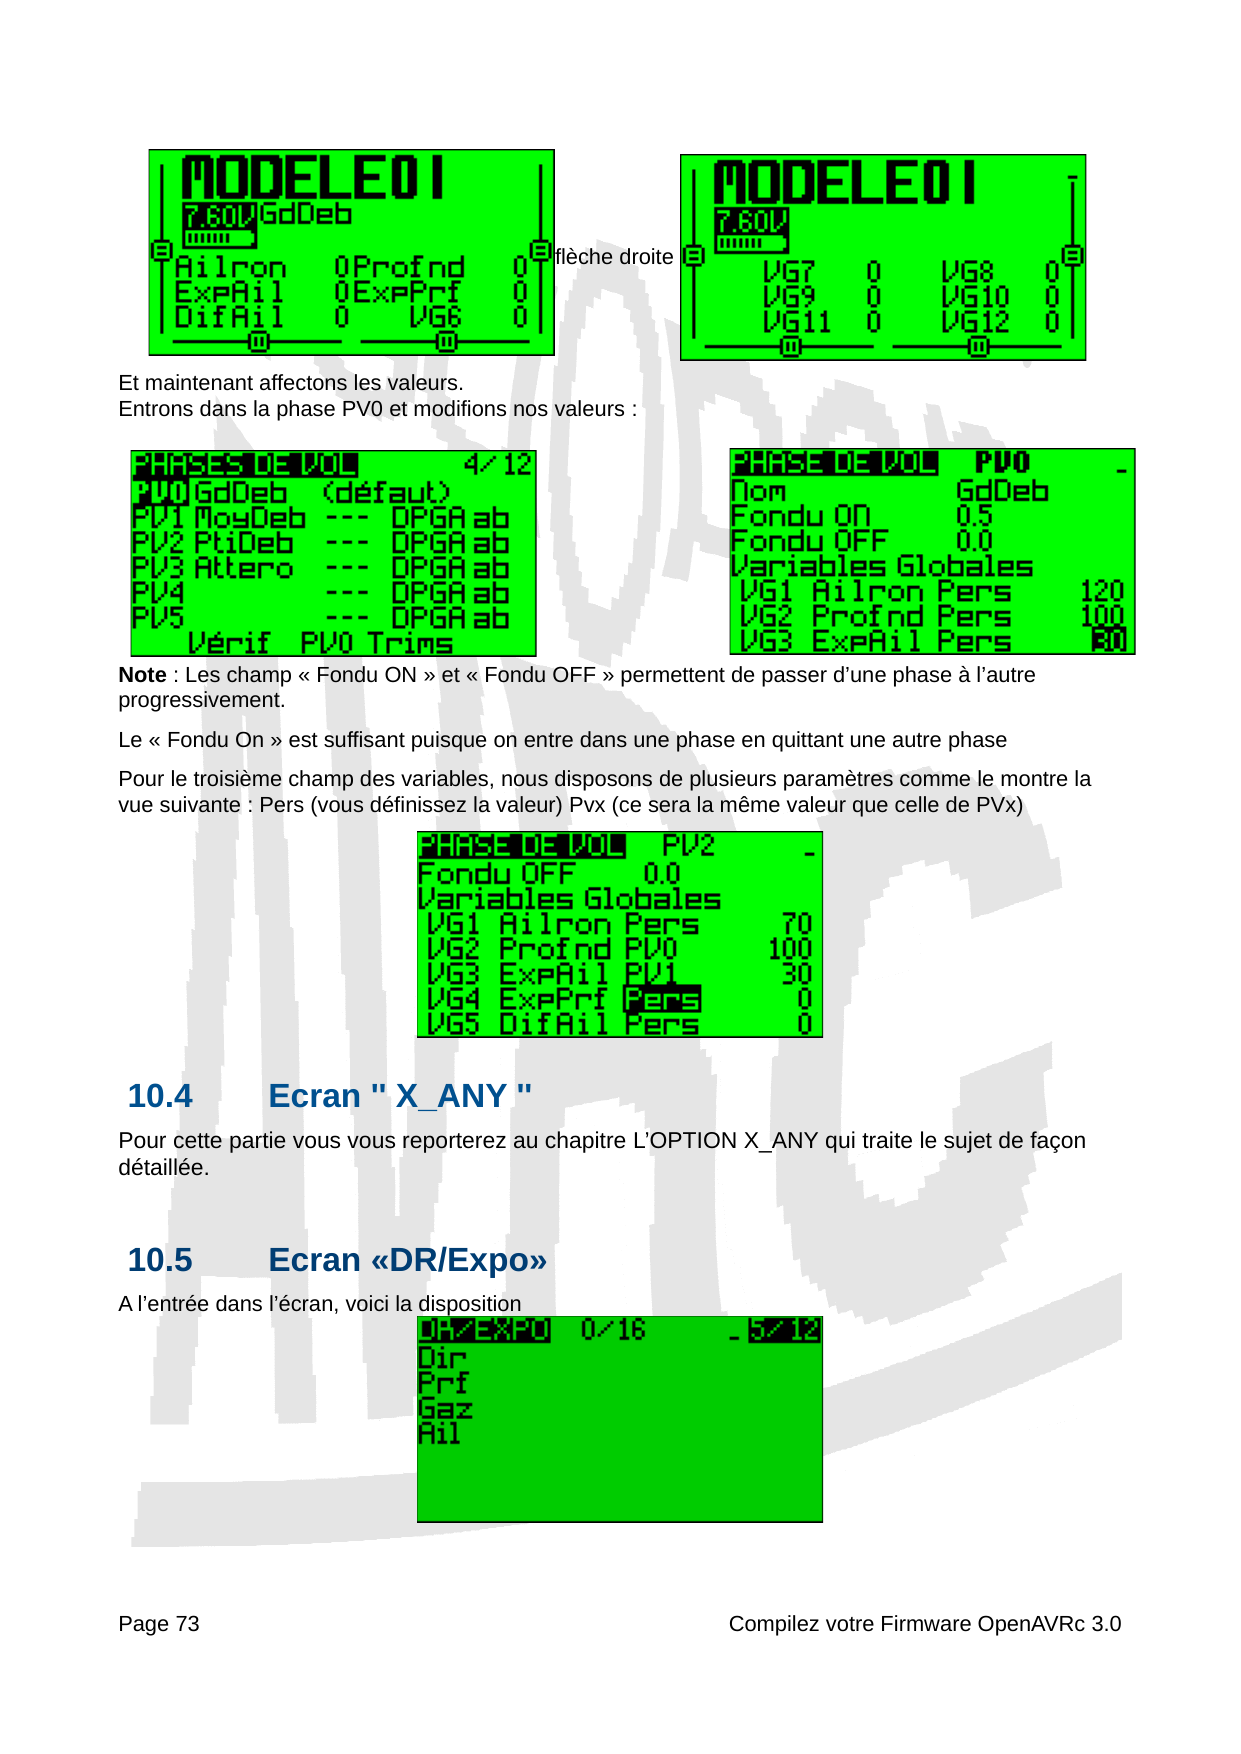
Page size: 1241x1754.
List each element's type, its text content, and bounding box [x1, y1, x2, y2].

text [1087, 244, 1122, 269]
picture [729, 448, 1136, 655]
picture [130, 450, 537, 657]
text Entrons dans la phase PV0 et modifions nos valeurs : [118, 395, 1122, 421]
text Pour cette partie vous vous reporterez au chapitre L’OPTION X_ANY qui traite le sujet de façon détaillée. [118, 1127, 1122, 1180]
picture [417, 1316, 824, 1523]
text [118, 244, 148, 269]
subtitle Ecran '' X_ANY '' [118, 1076, 1122, 1115]
picture [417, 831, 824, 1038]
text A l’entrée dans l’écran, voici la disposition [118, 1291, 1122, 1316]
picture [680, 154, 1087, 361]
text Et maintenant affectons les valeurs. [118, 370, 1122, 395]
subtitle Ecran «DR/Expo» [118, 1239, 1122, 1278]
text flèche droite [555, 244, 680, 269]
text Note : Les champ « Fondu ON » et « Fondu OFF » permettent de passer d’une phase à l’autre progressivement. [118, 661, 1122, 712]
text Pour le troisième champ des variables, nous disposons de plusieurs paramètres comme le montre la vue suivante : Pers (vous définissez la valeur) Pvx (ce sera la même valeur que celle de PVx) [118, 766, 1122, 817]
picture [148, 149, 555, 356]
text Le « Fondu On » est suffisant puisque on entre dans une phase en quittant une autre phase [118, 726, 1122, 752]
